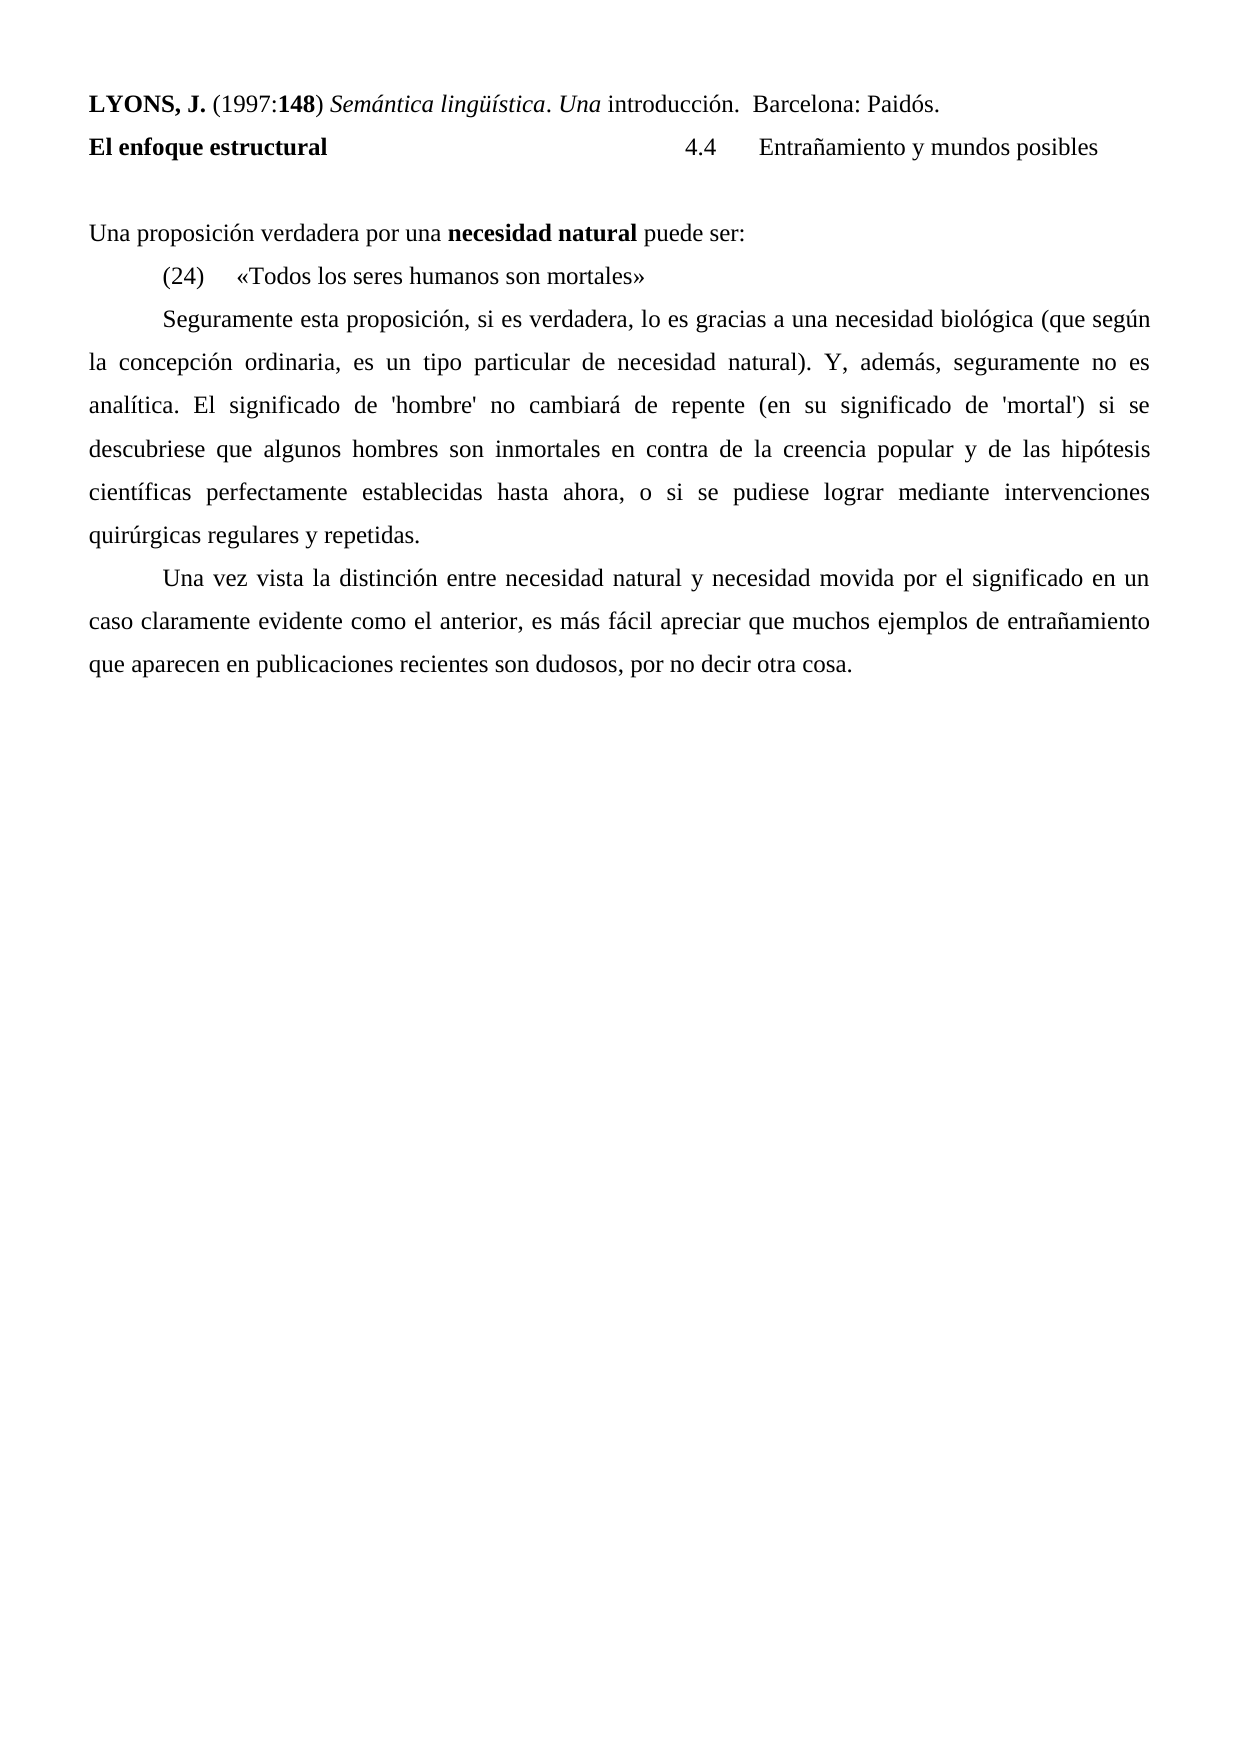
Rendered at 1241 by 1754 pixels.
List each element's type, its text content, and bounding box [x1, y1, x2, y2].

text Una vez vista la distinción entre necesidad natural y necesidad movida por el significado en un caso claramente evidente como el anterior, es más fácil apreciar que muchos ejemplos de entrañamiento que aparecen en publicaciones recientes son dudosos, por no decir otra cosa. [89, 563, 1152, 678]
text Una proposición verdadera por una necesidad natural puede ser: [89, 218, 1152, 247]
text (24) «Todos los seres humanos son mortales» [89, 261, 1152, 290]
text Seguramente esta proposición, si es verdadera, lo es gracias a una necesidad biológica (que según la concepción ordinaria, es un tipo particular de necesidad natural). Y, además, seguramente no es analítica. El significado de 'hombre' no cambiará de repente (en su significado de 'mortal') si se descubriese que algunos hombres son inmortales en contra de la creencia popular y de las hipótesis científicas perfectamente establecidas hasta ahora, o si se pudiese lograr mediante intervenciones quirúrgicas regulares y repetidas. [89, 304, 1152, 549]
text El enfoque estructural 4.4 Entrañamiento y mundos posibles [89, 132, 1152, 161]
text LYONS, J. (1997:148) Semántica lingüística. Una introducción. Barcelona: Paidós. [89, 89, 1152, 117]
